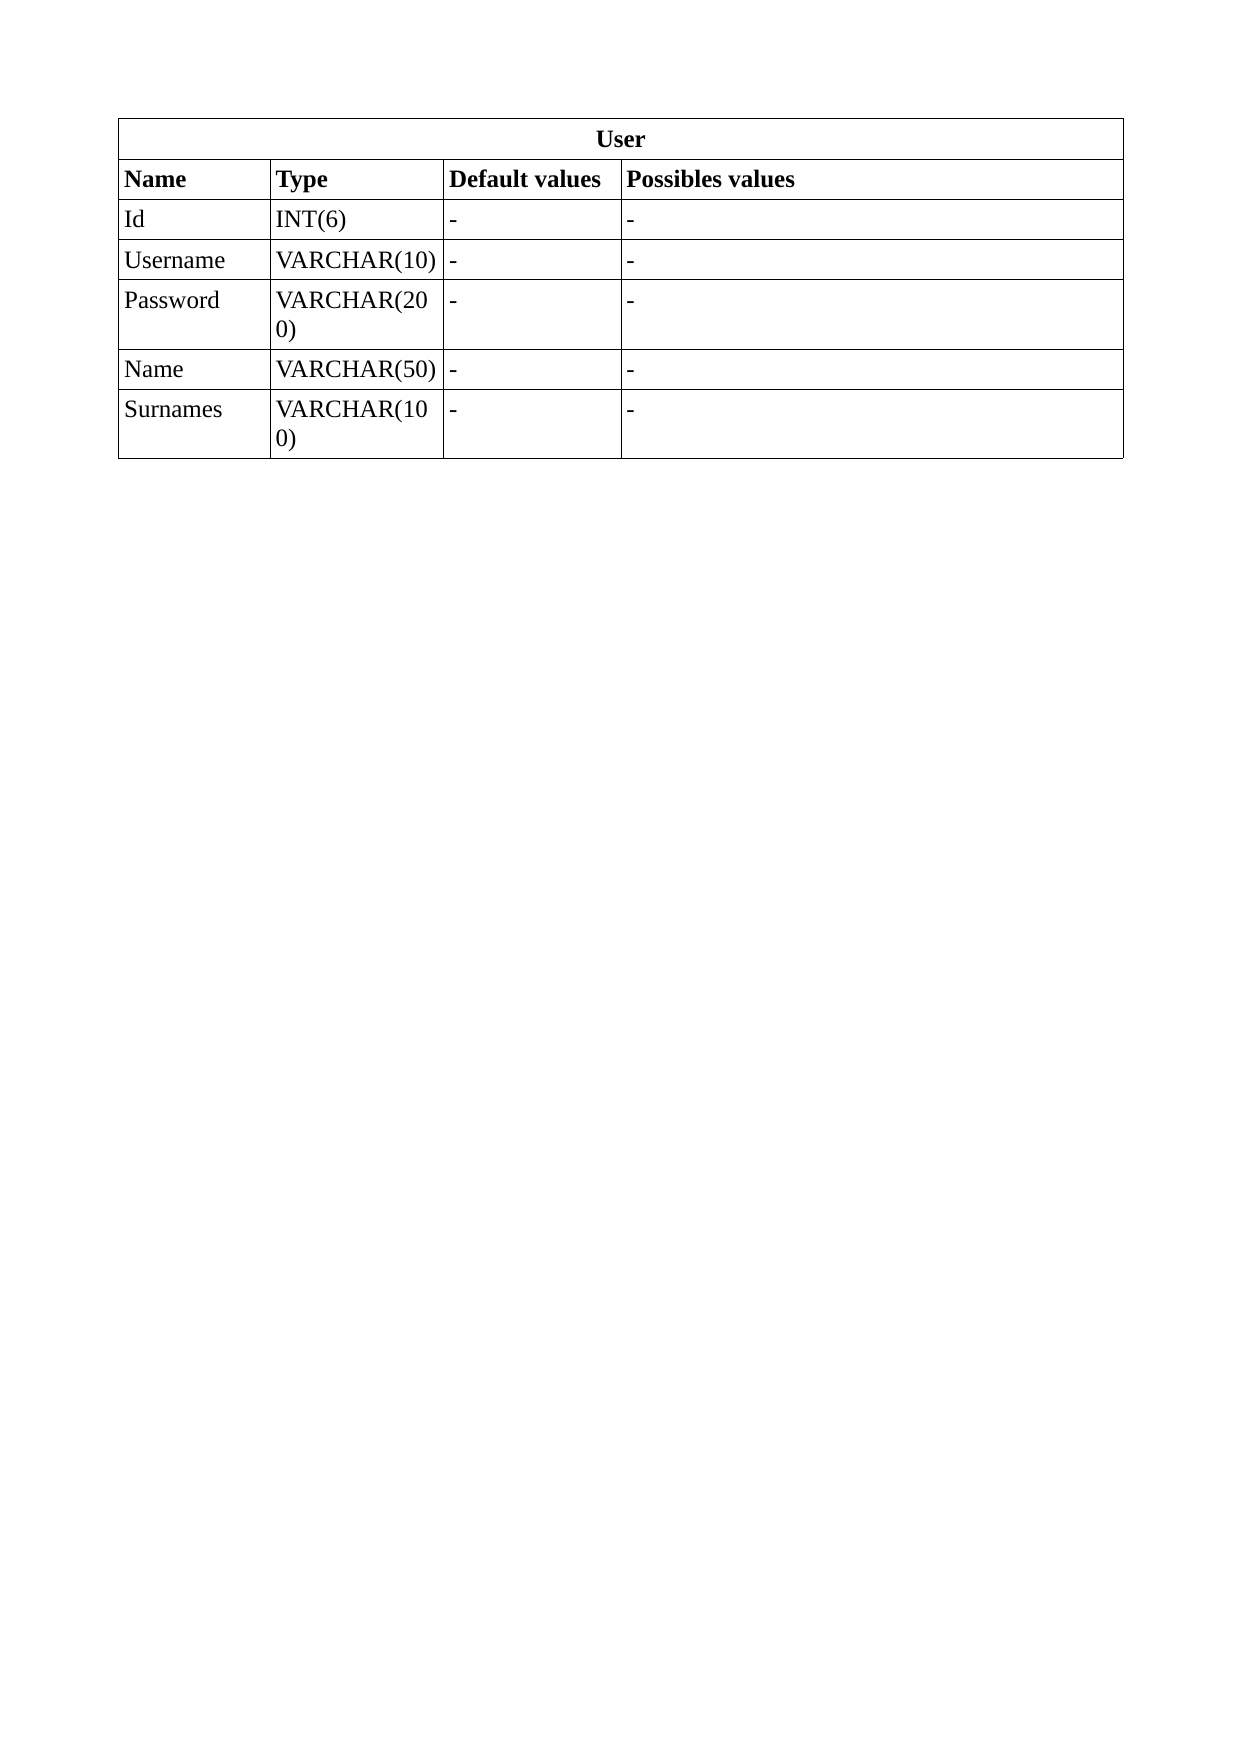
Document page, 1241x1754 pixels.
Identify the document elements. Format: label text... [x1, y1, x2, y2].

table_cell - [622, 240, 1123, 279]
table_cell Name [119, 350, 270, 389]
table_cell INT(6) [271, 200, 443, 239]
table_cell Default values [444, 160, 621, 199]
table_cell - [622, 390, 1123, 458]
table_cell Id [119, 200, 270, 239]
table_cell Type [271, 160, 443, 199]
table_cell - [444, 200, 621, 239]
table_cell - [444, 240, 621, 279]
table_cell Possibles values [622, 160, 1123, 199]
table_cell VARCHAR(100) [271, 390, 443, 458]
table_cell VARCHAR(50) [271, 350, 443, 389]
table_cell - [444, 390, 621, 458]
table_header User [119, 119, 1123, 158]
table_cell Name [119, 160, 270, 199]
table_cell VARCHAR(200) [271, 280, 443, 348]
table_cell Surnames [119, 390, 270, 458]
table_cell - [444, 350, 621, 389]
table_cell VARCHAR(10) [271, 240, 443, 279]
table_cell - [622, 280, 1123, 348]
table_cell - [622, 350, 1123, 389]
table_cell Username [119, 240, 270, 279]
table_cell - [444, 280, 621, 348]
table_cell Password [119, 280, 270, 348]
table_cell - [622, 200, 1123, 239]
